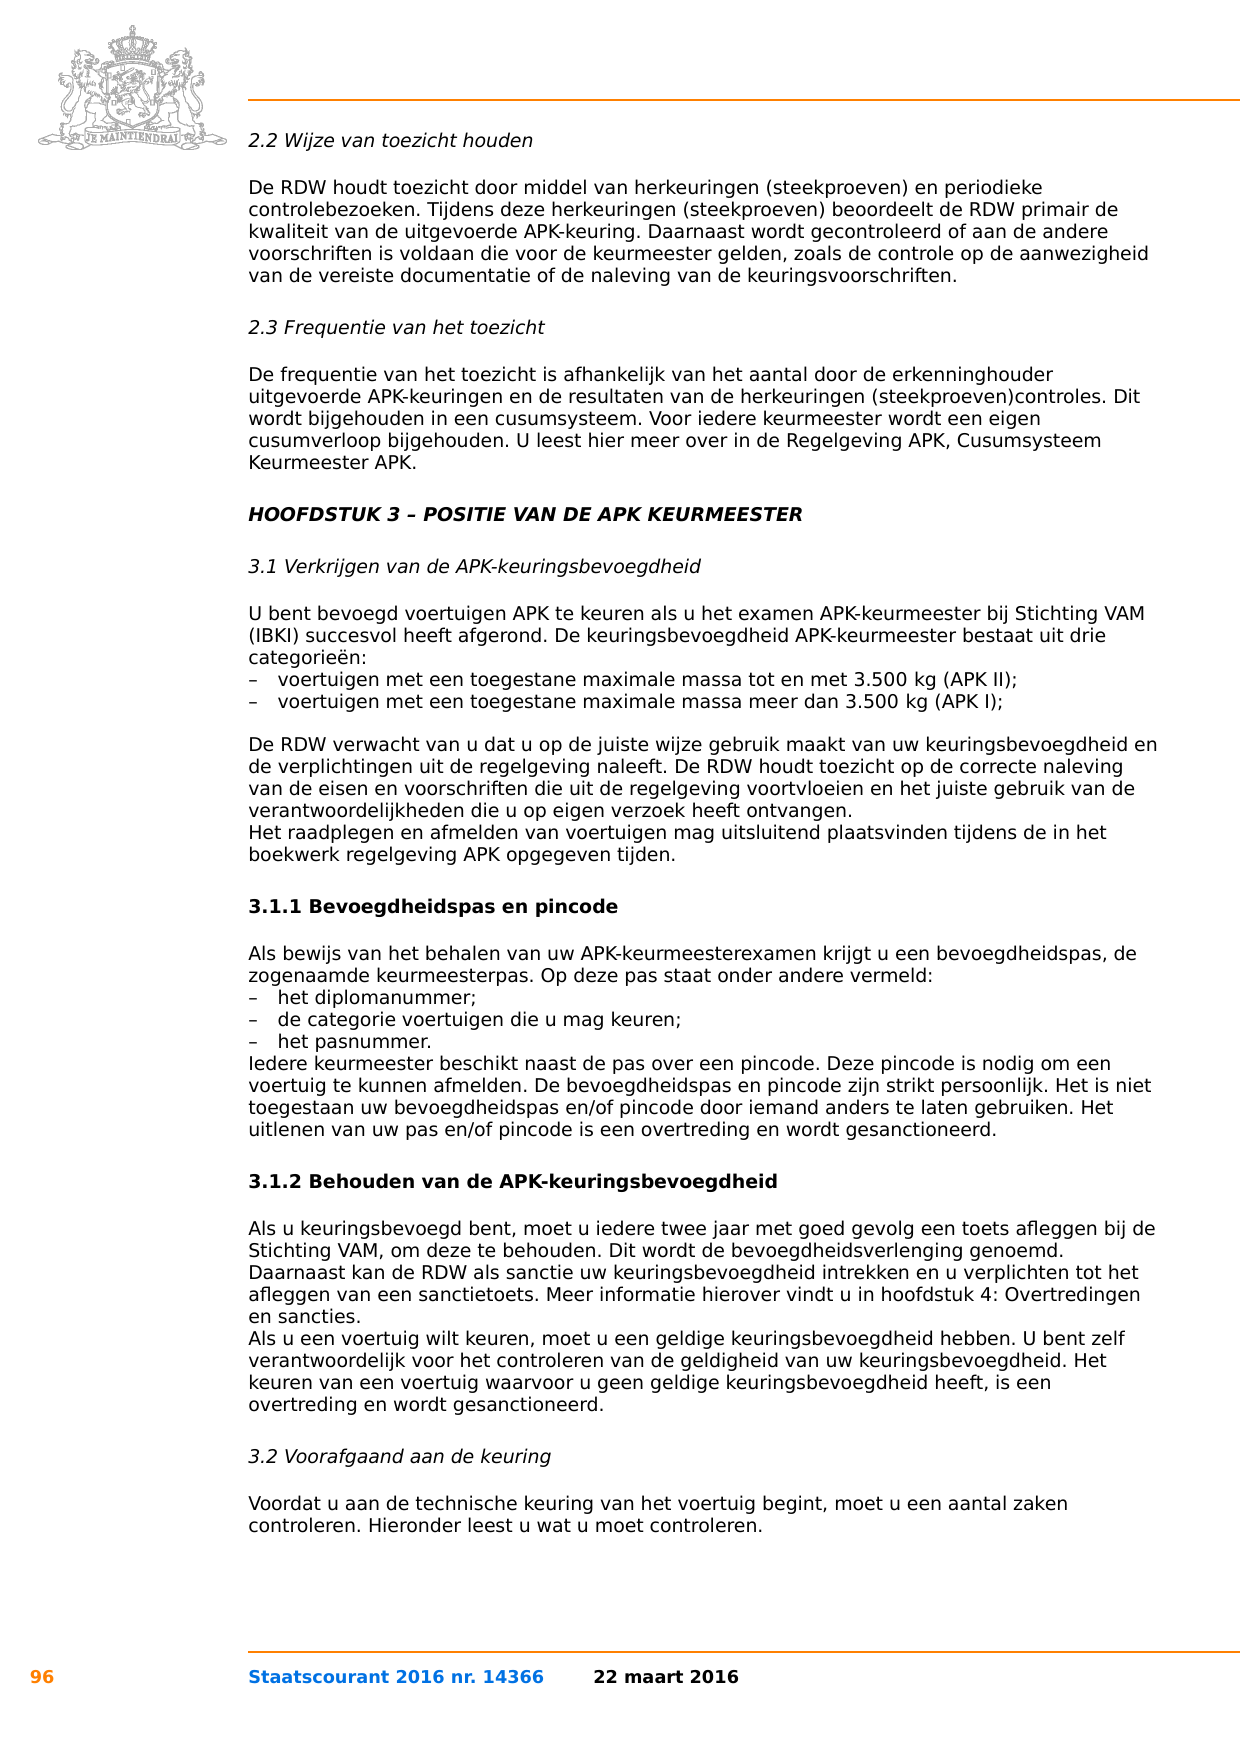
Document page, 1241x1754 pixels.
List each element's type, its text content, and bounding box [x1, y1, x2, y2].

text – het pasnummer. [248, 1031, 1163, 1053]
text De RDW houdt toezicht door middel van herkeuringen (steekproeven) en periodieke controlebezoeken. Tijdens deze herkeuringen (steekproeven) beoordeelt de RDW primair de kwaliteit van de uitgevoerde APK-keuring. Daarnaast wordt gecontroleerd of aan de andere voorschriften is voldaan die voor de keurmeester gelden, zoals de controle op de aanwezigheid van de vereiste documentatie of de naleving van de keuringsvoorschriften. [248, 177, 1163, 287]
text – de categorie voertuigen die u mag keuren; [248, 1009, 1163, 1031]
subtitle 3.1.2 Behouden van de APK-keuringsbevoegdheid [248, 1171, 1163, 1193]
text De RDW verwacht van u dat u op de juiste wijze gebruik maakt van uw keuringsbevoegdheid en de verplichtingen uit de regelgeving naleeft. De RDW houdt toezicht op de correcte naleving van de eisen en voorschriften die uit de regelgeving voortvloeien en het juiste gebruik van de verantwoordelijkheden die u op eigen verzoek heeft ontvangen. [248, 734, 1163, 822]
text De frequentie van het toezicht is afhankelijk van het aantal door de erkenninghouder uitgevoerde APK-keuringen en de resultaten van de herkeuringen (steekproeven)controles. Dit wordt bijgehouden in een cusumsysteem. Voor iedere keurmeester wordt een eigen cusumverloop bijgehouden. U leest hier meer over in de Regelgeving APK, Cusumsysteem Keurmeester APK. [248, 364, 1163, 474]
text Voordat u aan de technische keuring van het voertuig begint, moet u een aantal zaken controleren. Hieronder leest u wat u moet controleren. [248, 1493, 1163, 1537]
subtitle 2.2 Wijze van toezicht houden [248, 130, 1163, 152]
text Als bewijs van het behalen van uw APK-keurmeesterexamen krijgt u een bevoegdheidspas, de zogenaamde keurmeesterpas. Op deze pas staat onder andere vermeld: [248, 943, 1163, 987]
text – het diplomanummer; [248, 987, 1163, 1009]
subtitle 3.2 Voorafgaand aan de keuring [248, 1446, 1163, 1468]
text – voertuigen met een toegestane maximale massa tot en met 3.500 kg (APK II); [248, 668, 1163, 691]
subtitle HOOFDSTUK 3 – POSITIE VAN DE APK KEURMEESTER [248, 504, 1163, 526]
text U bent bevoegd voertuigen APK te keuren als u het examen APK-keurmeester bij Stichting VAM (IBKI) succesvol heeft afgerond. De keuringsbevoegdheid APK-keurmeester bestaat uit drie categorieën: [248, 603, 1163, 668]
picture [38, 25, 227, 150]
text – voertuigen met een toegestane maximale massa meer dan 3.500 kg (APK I); [248, 691, 1163, 712]
text Als u keuringsbevoegd bent, moet u iedere twee jaar met goed gevolg een toets afleggen bij de Stichting VAM, om deze te behouden. Dit wordt de bevoegdheidsverlenging genoemd. Daarnaast kan de RDW als sanctie uw keuringsbevoegdheid intrekken en u verplichten tot het afleggen van een sanctietoets. Meer informatie hierover vindt u in hoofdstuk 4: Overtredingen en sancties. [248, 1218, 1163, 1328]
subtitle 2.3 Frequentie van het toezicht [248, 317, 1163, 339]
text Het raadplegen en afmelden van voertuigen mag uitsluitend plaatsvinden tijdens de in het boekwerk regelgeving APK opgegeven tijden. [248, 822, 1163, 866]
subtitle 3.1.1 Bevoegdheidspas en pincode [248, 896, 1163, 918]
subtitle 3.1 Verkrijgen van de APK-keuringsbevoegdheid [248, 556, 1163, 578]
text Iedere keurmeester beschikt naast de pas over een pincode. Deze pincode is nodig om een voertuig te kunnen afmelden. De bevoegdheidspas en pincode zijn strikt persoonlijk. Het is niet toegestaan uw bevoegdheidspas en/of pincode door iemand anders te laten gebruiken. Het uitlenen van uw pas en/of pincode is een overtreding en wordt gesanctioneerd. [248, 1053, 1163, 1141]
text Als u een voertuig wilt keuren, moet u een geldige keuringsbevoegdheid hebben. U bent zelf verantwoordelijk voor het controleren van de geldigheid van uw keuringsbevoegdheid. Het keuren van een voertuig waarvoor u geen geldige keuringsbevoegdheid heeft, is een overtreding en wordt gesanctioneerd. [248, 1328, 1163, 1416]
